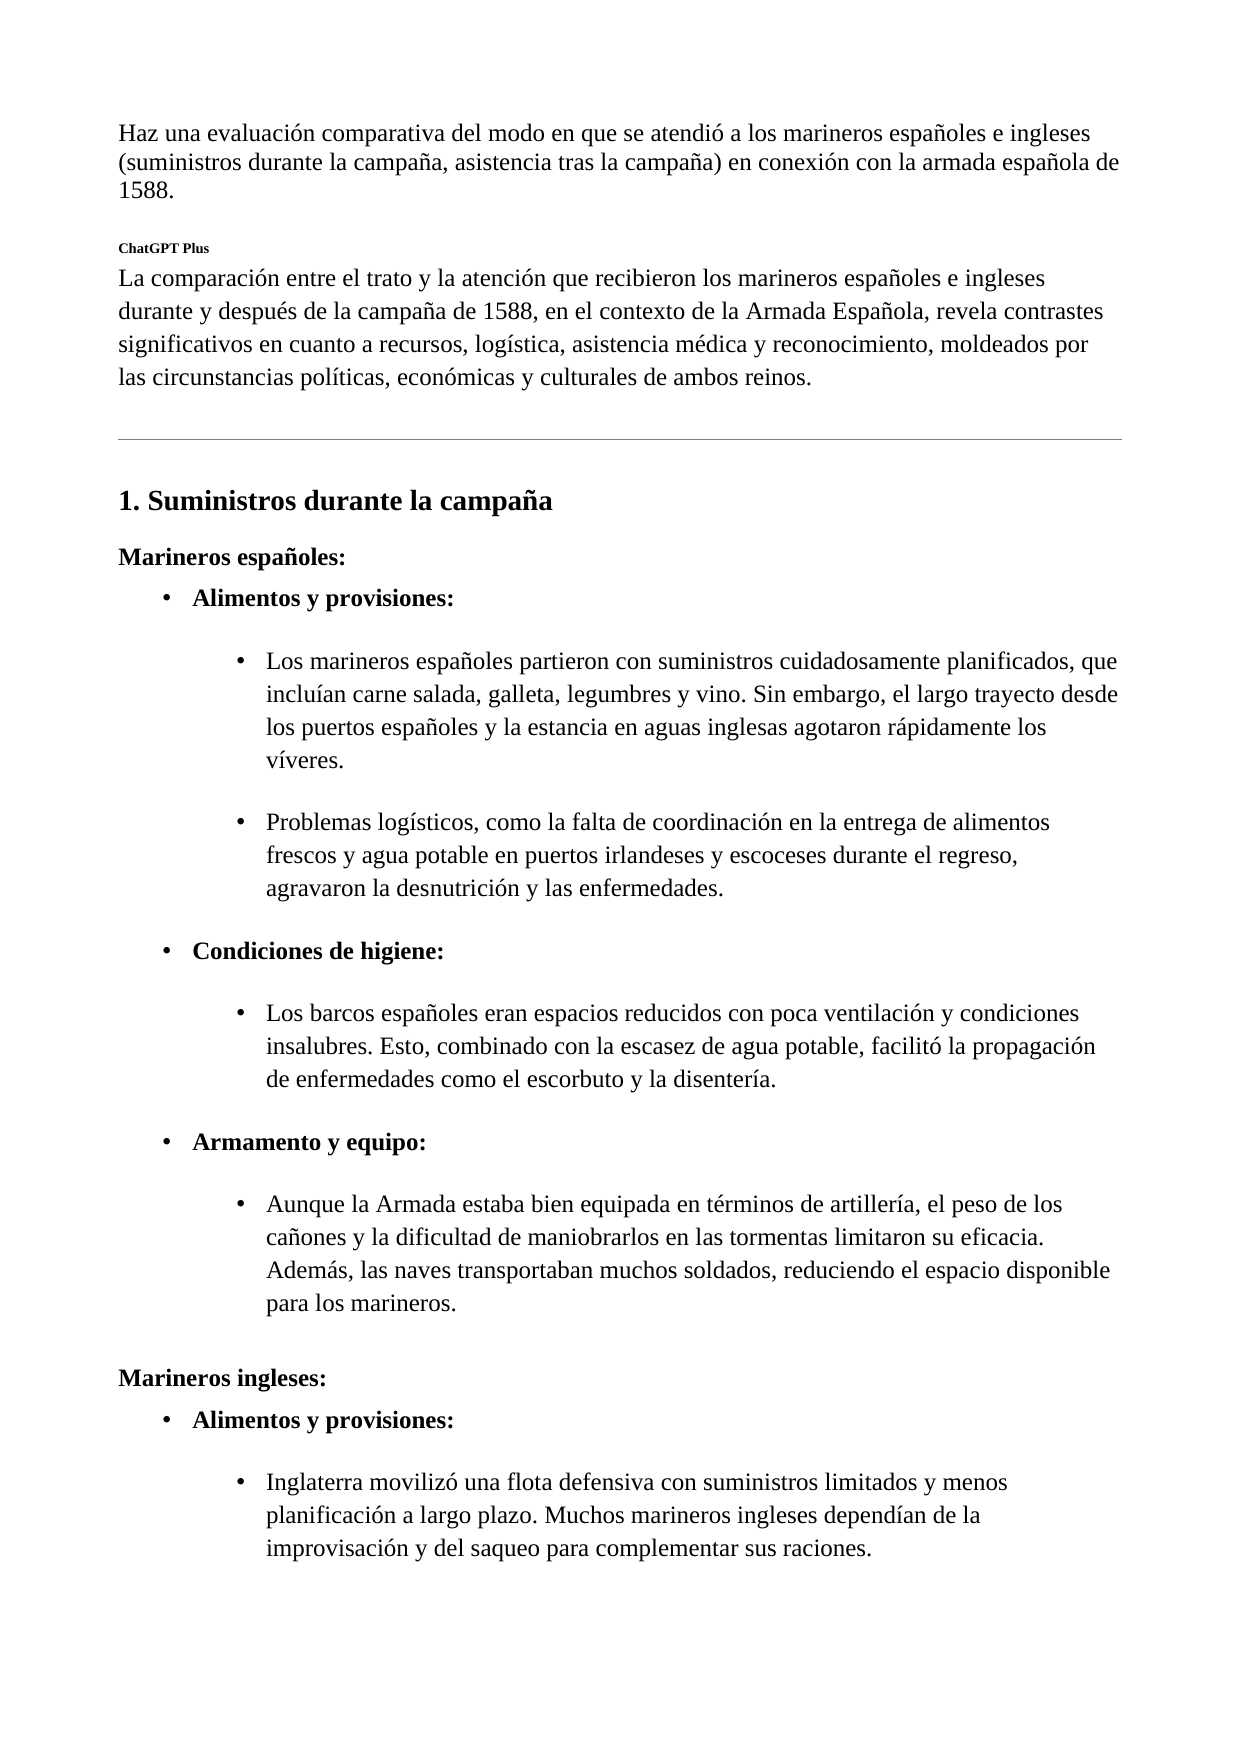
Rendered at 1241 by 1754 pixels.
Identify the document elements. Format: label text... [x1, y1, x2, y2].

list Condiciones de higiene: [162, 936, 1122, 965]
list Armamento y equipo: [162, 1127, 1122, 1156]
list Los barcos españoles eran espacios reducidos con poca ventilación y condiciones insalubres. Esto, combinado con la escasez de agua potable, facilitó la propagación de enfermedades como el escorbuto y la disentería. [236, 998, 1122, 1093]
text Haz una evaluación comparativa del modo en que se atendió a los marineros españoles e ingleses (suministros durante la campaña, asistencia tras la campaña) en conexión con la armada española de 1588. [118, 118, 1122, 204]
list Alimentos y provisiones: [162, 1405, 1122, 1433]
subtitle ChatGPT Plus [118, 240, 1122, 257]
list Los marineros españoles partieron con suministros cuidadosamente planificados, que incluían carne salada, galleta, legumbres y vino. Sin embargo, el largo trayecto desde los puertos españoles y la estancia en aguas inglesas agotaron rápidamente los víveres. [236, 646, 1122, 774]
list Alimentos y provisiones: [162, 583, 1122, 612]
list Aunque la Armada estaba bien equipada en términos de artillería, el peso de los cañones y la dificultad de maniobrarlos en las tormentas limitaron su eficacia. Además, las naves transportaban muchos soldados, reduciendo el espacio disponible para los marineros. [236, 1189, 1122, 1317]
subtitle Marineros ingleses: [118, 1363, 1122, 1392]
subtitle 1. Suministros durante la campaña [118, 483, 1122, 517]
subtitle Marineros españoles: [118, 542, 1122, 571]
text La comparación entre el trato y la atención que recibieron los marineros españoles e ingleses durante y después de la campaña de 1588, en el contexto de la Armada Española, revela contrastes significativos en cuanto a recursos, logística, asistencia médica y reconocimiento, moldeados por las circunstancias políticas, económicas y culturales de ambos reinos. [118, 263, 1122, 391]
list Inglaterra movilizó una flota defensiva con suministros limitados y menos planificación a largo plazo. Muchos marineros ingleses dependían de la improvisación y del saqueo para complementar sus raciones. [236, 1467, 1122, 1562]
list Problemas logísticos, como la falta de coordinación en la entrega de alimentos frescos y agua potable en puertos irlandeses y escoceses durante el regreso, agravaron la desnutrición y las enfermedades. [236, 807, 1122, 902]
